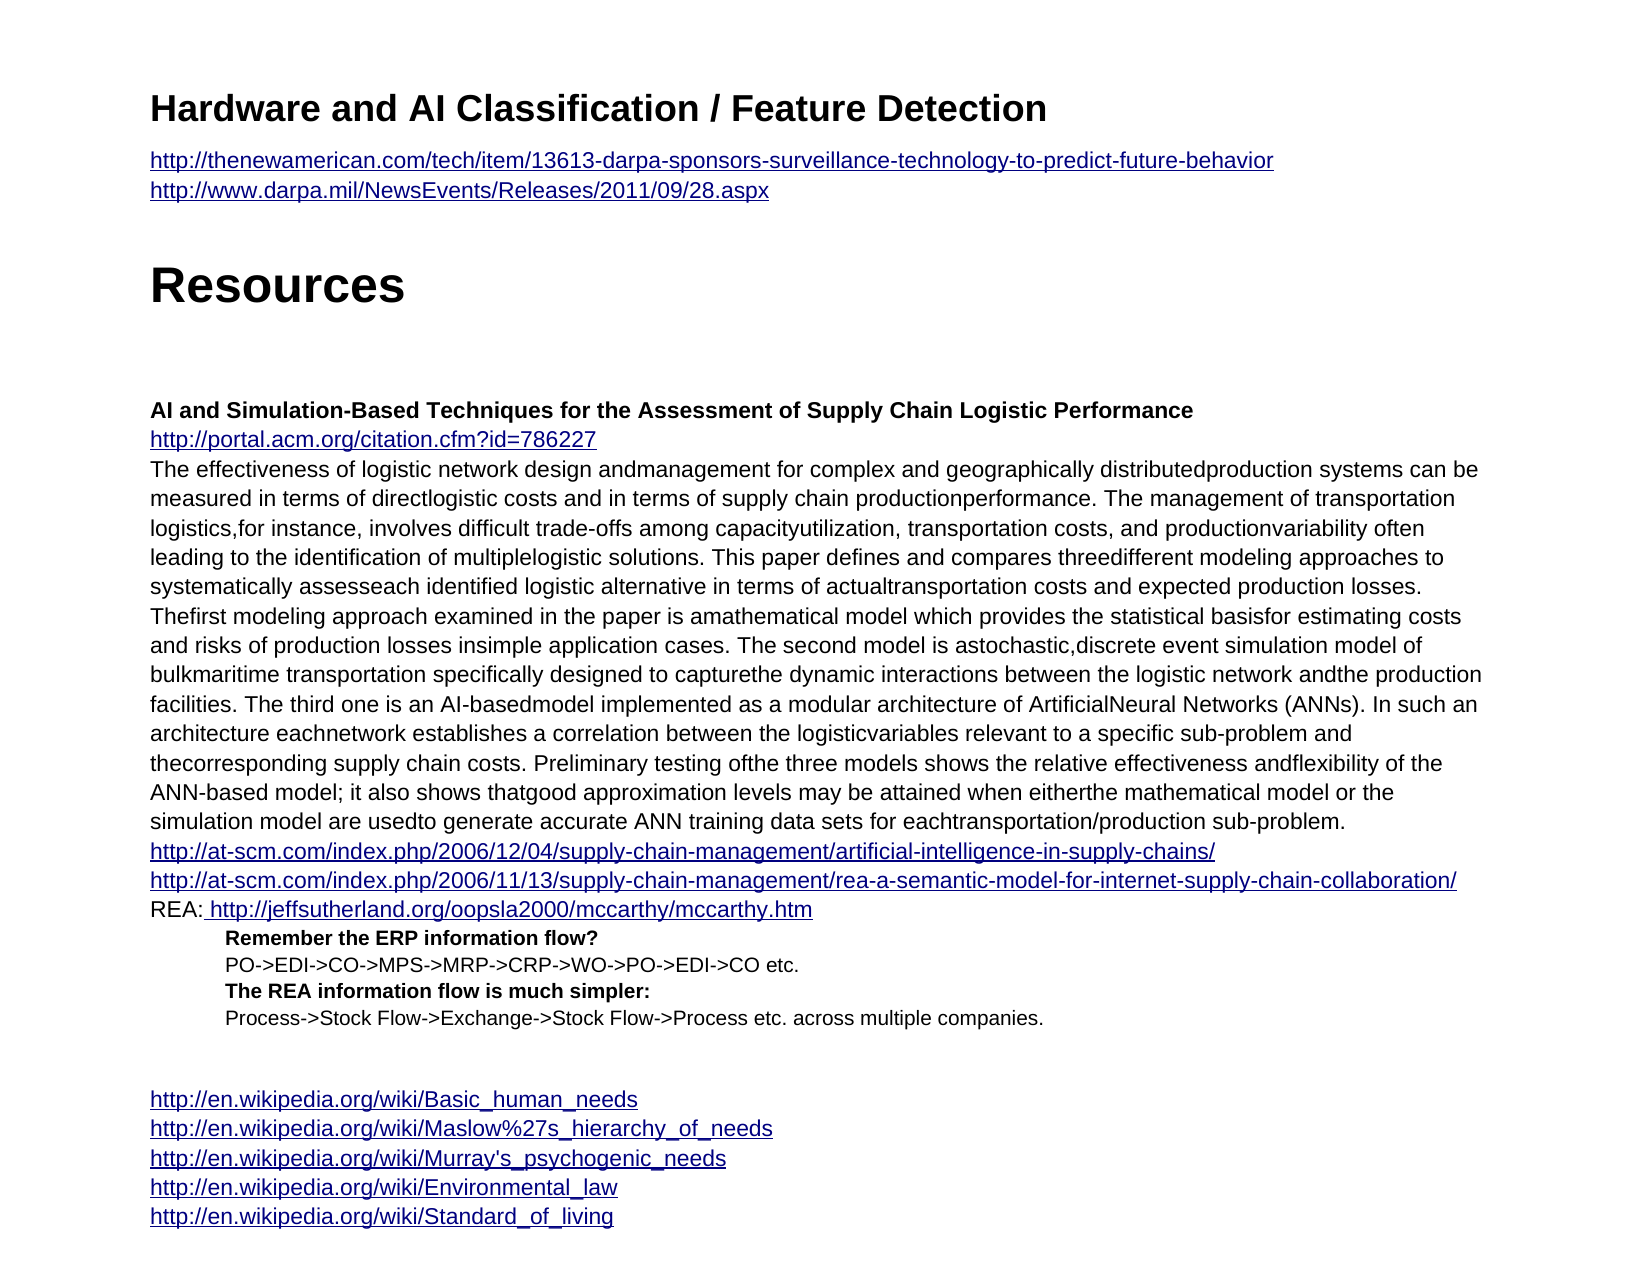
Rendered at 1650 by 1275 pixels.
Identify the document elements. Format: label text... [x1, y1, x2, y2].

text http://at-scm.com/index.php/2006/11/13/supply-chain-management/rea-a-semantic-model-for-internet-supply-chain-collaboration/ [150, 868, 1500, 893]
text http://portal.acm.org/citation.cfm?id=786227 [150, 427, 1500, 453]
text The REA information flow is much simpler: [225, 980, 1500, 1003]
text http://en.wikipedia.org/wiki/Basic_human_needs [150, 1086, 1500, 1112]
text REA: http://jeffsutherland.org/oopsla2000/mccarthy/mccarthy.htm [150, 897, 1500, 923]
subtitle Hardware and AI Classification / Feature Detection [150, 87, 1500, 129]
text PO->EDI->CO->MPS->MRP->CRP->WO->PO->EDI->CO etc. [225, 953, 1500, 976]
text http://en.wikipedia.org/wiki/Maslow%27s_hierarchy_of_needs [150, 1116, 1500, 1141]
text http://en.wikipedia.org/wiki/Murray's_psychogenic_needs [150, 1145, 1500, 1171]
text http://en.wikipedia.org/wiki/Environmental_law [150, 1174, 1500, 1200]
subtitle Resources [150, 257, 1500, 313]
text Process->Stock Flow->Exchange->Stock Flow->Process etc. across multiple companies. [225, 1006, 1500, 1030]
text http://en.wikipedia.org/wiki/Standard_of_living [150, 1204, 1500, 1229]
text http://at-scm.com/index.php/2006/12/04/supply-chain-management/artificial-intelligence-in-supply-chains/ [150, 838, 1500, 864]
text http://thenewamerican.com/tech/item/13613-darpa-sponsors-surveillance-technology-to-predict-future-behavior [150, 148, 1500, 174]
text http://www.darpa.mil/NewsEvents/Releases/2011/09/28.aspx [150, 177, 1500, 203]
text AI and Simulation-Based Techniques for the Assessment of Supply Chain Logistic Performance [150, 398, 1500, 423]
text Remember the ERP information flow? [225, 926, 1500, 950]
text The effectiveness of logistic network design andmanagement for complex and geographically distributedproduction systems can be measured in terms of directlogistic costs and in terms of supply chain productionperformance. The management of transportation logistics,for instance, involves difficult trade-offs among capacityutilization, transportation costs, and productionvariability often leading to the identification of multiplelogistic solutions. This paper defines and compares threedifferent modeling approaches to systematically assesseach identified logistic alternative in terms of actualtransportation costs and expected production losses. Thefirst modeling approach examined in the paper is amathematical model which provides the statistical basisfor estimating costs and risks of production losses insimple application cases. The second model is astochastic,discrete event simulation model of bulkmaritime transportation specifically designed to capturethe dynamic interactions between the logistic network andthe production facilities. The third one is an AI-basedmodel implemented as a modular architecture of ArtificialNeural Networks (ANNs). In such an architecture eachnetwork establishes a correlation between the logisticvariables relevant to a specific sub-problem and thecorresponding supply chain costs. Preliminary testing ofthe three models shows the relative effectiveness andflexibility of the ANN-based model; it also shows thatgood approximation levels may be attained when eitherthe mathematical model or the simulation model are usedto generate accurate ANN training data sets for eachtransportation/production sub-problem. [150, 456, 1500, 834]
